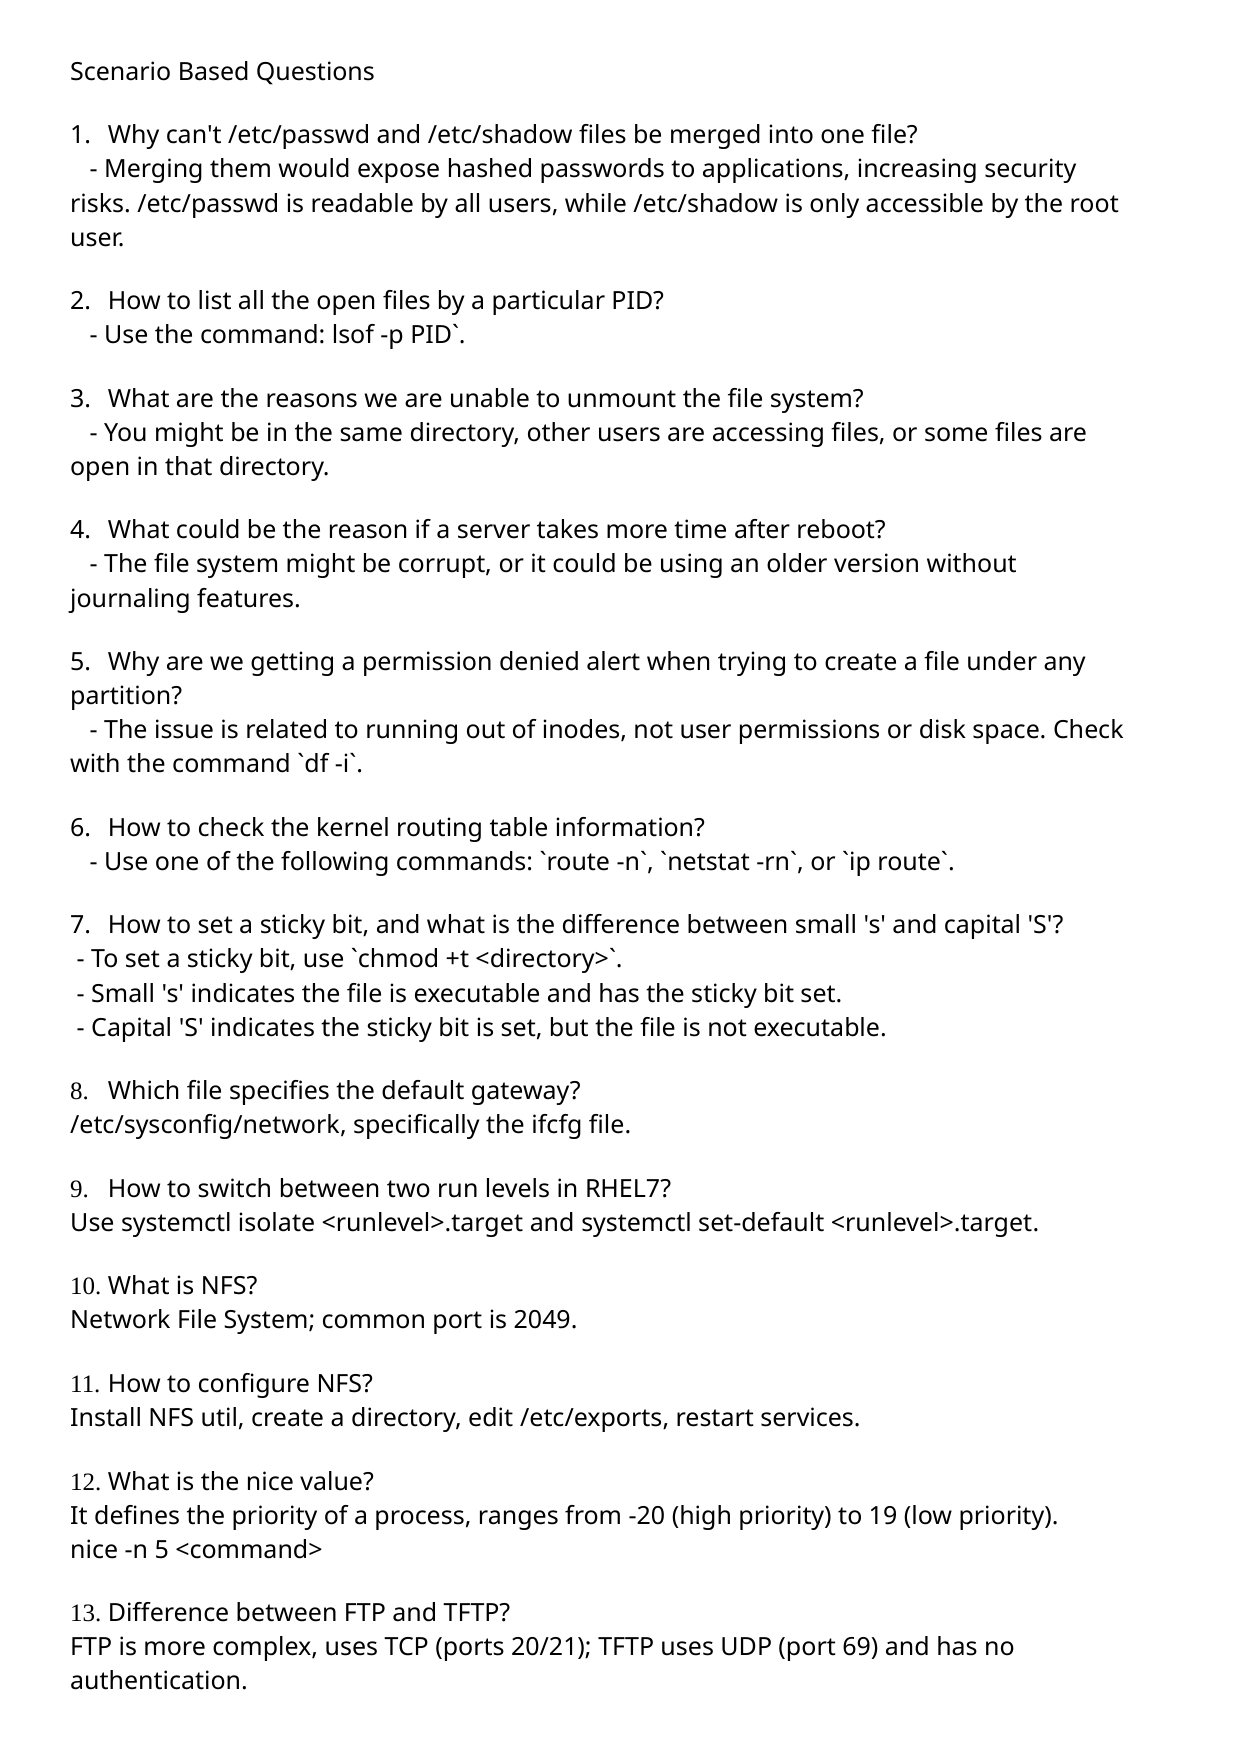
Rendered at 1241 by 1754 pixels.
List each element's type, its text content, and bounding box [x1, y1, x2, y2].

list Scenario Based Questions [70, 53, 1129, 88]
list Why are we getting a permission denied alert when trying to create a file under any partition? - The issue is related to running out of inodes, not user permissions or disk space. Check with the command `df -i`. [70, 644, 1129, 780]
list What could be the reason if a server takes more time after reboot? - The file system might be corrupt, or it could be using an older version without journaling features. [70, 512, 1129, 614]
list How to configure NFS? Install NFS util, create a directory, edit /etc/exports, restart services. [70, 1366, 1129, 1434]
list How to switch between two run levels in RHEL7? Use systemctl isolate <runlevel>.target and systemctl set-default <runlevel>.target. [70, 1170, 1129, 1238]
list Difference between FTP and TFTP? FTP is more complex, uses TCP (ports 20/21); TFTP uses UDP (port 69) and has no authentication. [70, 1595, 1129, 1697]
list What are the reasons we are unable to unmount the file system? - You might be in the same directory, other users are accessing files, or some files are open in that directory. [70, 380, 1129, 483]
list Which file specifies the default gateway? /etc/sysconfig/network, specifically the ifcfg file. [70, 1073, 1129, 1141]
list How to check the kernel routing table information? - Use one of the following commands: `route -n`, `netstat -rn`, or `ip route`. [70, 809, 1129, 878]
list How to list all the open files by a particular PID? - Use the command: lsof -p PID`. [70, 283, 1129, 351]
list What is NFS? Network File System; common port is 2049. [70, 1268, 1129, 1336]
list Why can't /etc/passwd and /etc/shadow files be merged into one file? - Merging them would expose hashed passwords to applications, increasing security risks. /etc/passwd is readable by all users, while /etc/shadow is only accessible by the root user. [70, 117, 1129, 253]
list How to set a sticky bit, and what is the difference between small 's' and capital 'S'? - To set a sticky bit, use `chmod +t <directory>`. - Small 's' indicates the file is executable and has the sticky bit set. - Capital 'S' indicates the sticky bit is set, but the file is not executable. [70, 907, 1129, 1043]
list What is the nice value? It defines the priority of a process, ranges from -20 (high priority) to 19 (low priority). nice -n 5 <command> [70, 1463, 1129, 1565]
